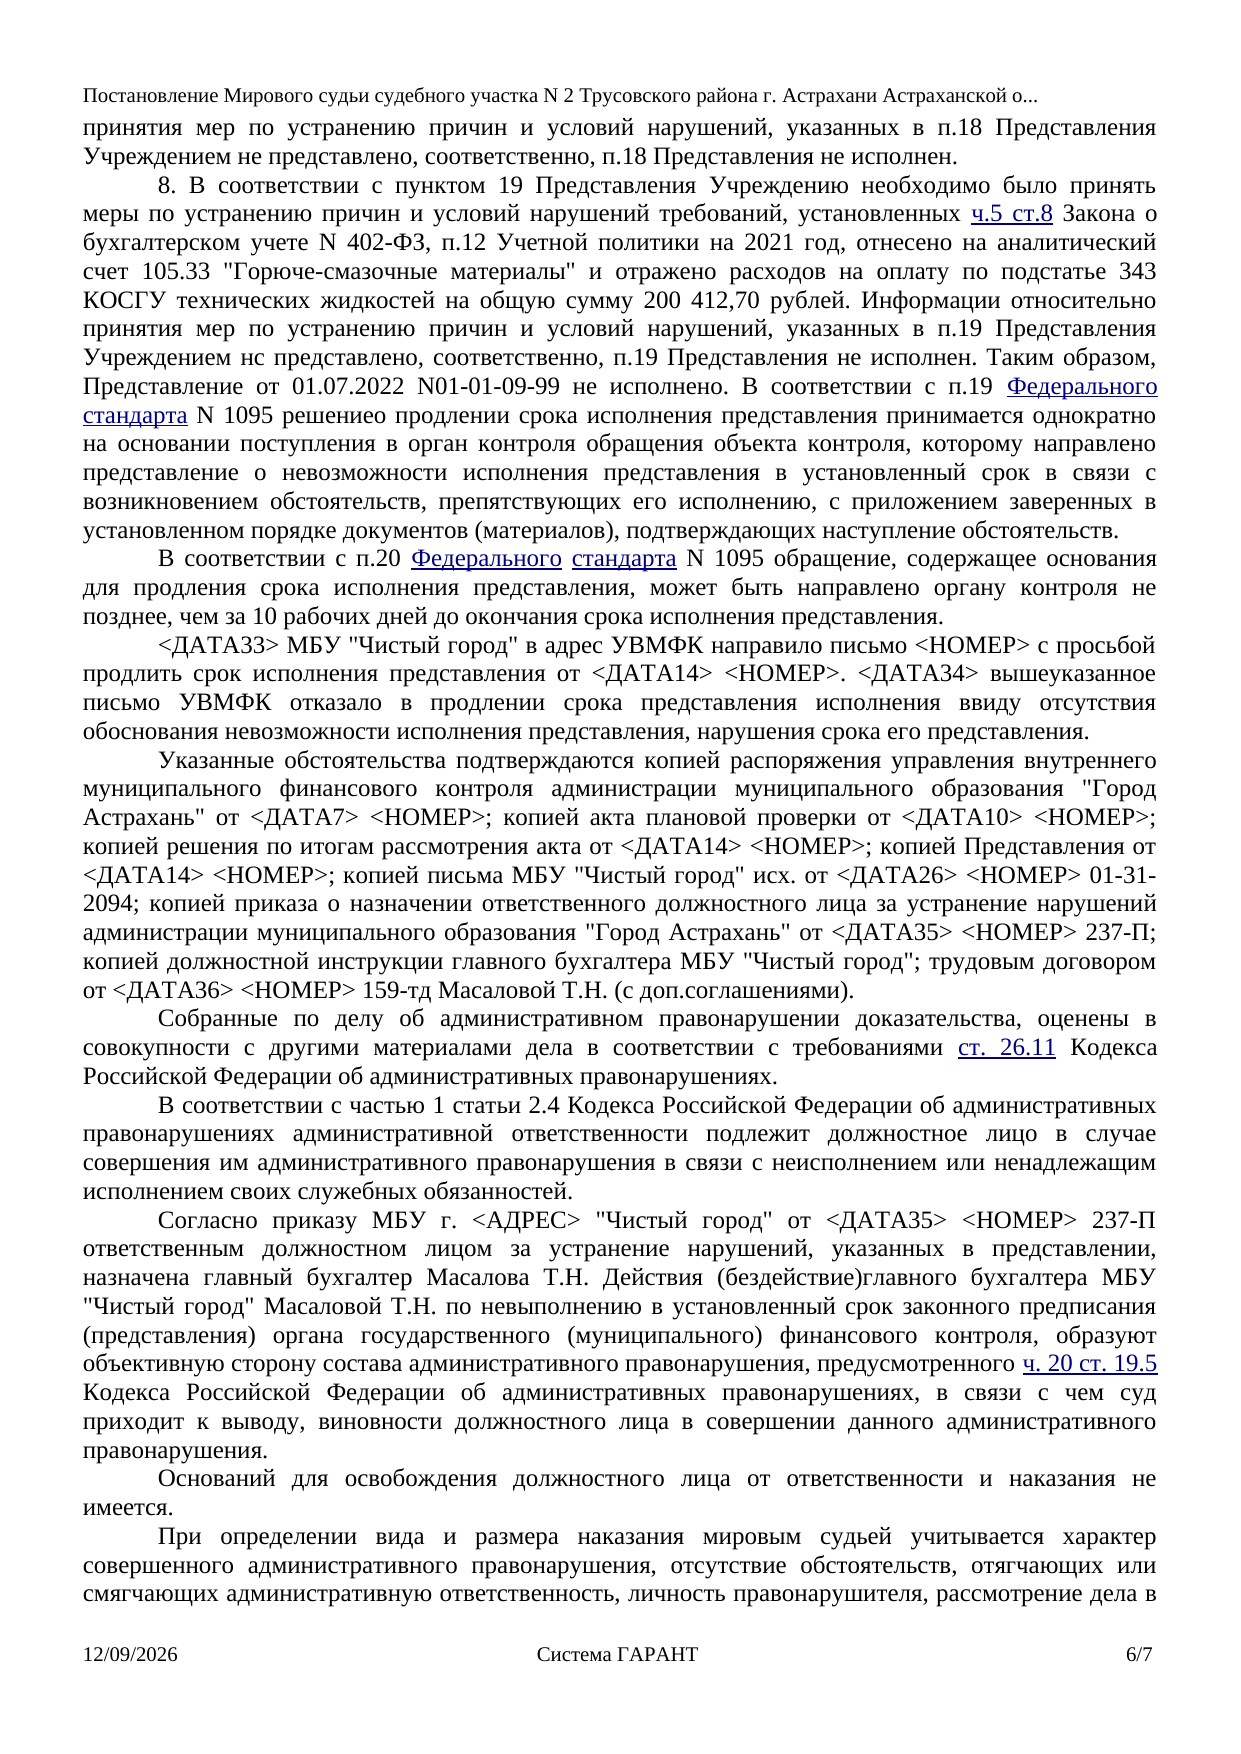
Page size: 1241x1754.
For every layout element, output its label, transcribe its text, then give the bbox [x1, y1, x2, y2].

text В соответствии с п.20 Федерального стандарта N 1095 обращение, содержащее основания для продления срока исполнения представления, может быть направлено органу контроля не позднее, чем за 10 рабочих дней до окончания срока исполнения представления. [83, 543, 1157, 630]
text В соответствии с частью 1 статьи 2.4 Кодекса Российской Федерации об административных правонарушениях административной ответственности подлежит должностное лицо в случае совершения им административного правонарушения в связи с неисполнением или ненадлежащим исполнением своих служебных обязанностей. [83, 1090, 1157, 1205]
text <ДАТА33> МБУ "Чистый город" в адрес УВМФК направило письмо <НОМЕР> с просьбой продлить срок исполнения представления от <ДАТА14> <НОМЕР>. <ДАТА34> вышеуказанное письмо УВМФК отказало в продлении срока представления исполнения ввиду отсутствия обоснования невозможности исполнения представления, нарушения срока его представления. [83, 630, 1157, 745]
text Согласно приказу МБУ г. <АДРЕС> "Чистый город" от <ДАТА35> <НОМЕР> 237-П ответственным должностном лицом за устранение нарушений, указанных в представлении, назначена главный бухгалтер Масалова Т.Н. Действия (бездействие)главного бухгалтера МБУ "Чистый город" Масаловой Т.Н. по невыполнению в установленный срок законного предписания (представления) органа государственного (муниципального) финансового контроля, образуют объективную сторону состава административного правонарушения, предусмотренного ч. 20 ст. 19.5 Кодекса Российской Федерации об административных правонарушениях, в связи с чем суд приходит к выводу, виновности должностного лица в совершении данного административного правонарушения. [83, 1205, 1157, 1463]
text принятия мер по устранению причин и условий нарушений, указанных в п.18 Представления Учреждением не представлено, соответственно, п.18 Представления не исполнен. [83, 112, 1157, 170]
text Указанные обстоятельства подтверждаются копией распоряжения управления внутреннего муниципального финансового контроля администрации муниципального образования "Город Астрахань" от <ДАТА7> <НОМЕР>; копией акта плановой проверки от <ДАТА10> <НОМЕР>; копией решения по итогам рассмотрения акта от <ДАТА14> <НОМЕР>; копией Представления от <ДАТА14> <НОМЕР>; копией письма МБУ "Чистый город" исх. от <ДАТА26> <НОМЕР> 01-31-2094; копией приказа о назначении ответственного должностного лица за устранение нарушений администрации муниципального образования "Город Астрахань" от <ДАТА35> <НОМЕР> 237-П; копией должностной инструкции главного бухгалтера МБУ "Чистый город"; трудовым договором от <ДАТА36> <НОМЕР> 159-тд Масаловой Т.Н. (с доп.соглашениями). [83, 745, 1157, 1003]
text Собранные по делу об административном правонарушении доказательства, оценены в совокупности с другими материалами дела в соответствии с требованиями ст. 26.11 Кодекса Российской Федерации об административных правонарушениях. [83, 1003, 1157, 1090]
text При определении вида и размера наказания мировым судьей учитывается характер совершенного административного правонарушения, отсутствие обстоятельств, отягчающих или смягчающих административную ответственность, личность правонарушителя, рассмотрение дела в [83, 1521, 1157, 1607]
text 8. В соответствии с пунктом 19 Представления Учреждению необходимо было принять меры по устранению причин и условий нарушений требований, установленных ч.5 ст.8 Закона о бухгалтерском учете N 402-ФЗ, п.12 Учетной политики на 2021 год, отнесено на аналитический счет 105.33 "Горюче-смазочные материалы" и отражено расходов на оплату по подстатье 343 КОСГУ технических жидкостей на общую сумму 200 412,70 рублей. Информации относительно принятия мер по устранению причин и условий нарушений, указанных в п.19 Представления Учреждением нс представлено, соответственно, п.19 Представления не исполнен. Таким образом, Представление от 01.07.2022 N01-01-09-99 не исполнено. В соответствии с п.19 Федерального стандарта N 1095 решениео продлении срока исполнения представления принимается однократно на основании поступления в орган контроля обращения объекта контроля, которому направлено представление о невозможности исполнения представления в установленный срок в связи с возникновением обстоятельств, препятствующих его исполнению, с приложением заверенных в установленном порядке документов (материалов), подтверждающих наступление обстоятельств. [83, 170, 1157, 543]
text Оснований для освобождения должностного лица от ответственности и наказания не имеется. [83, 1463, 1157, 1521]
